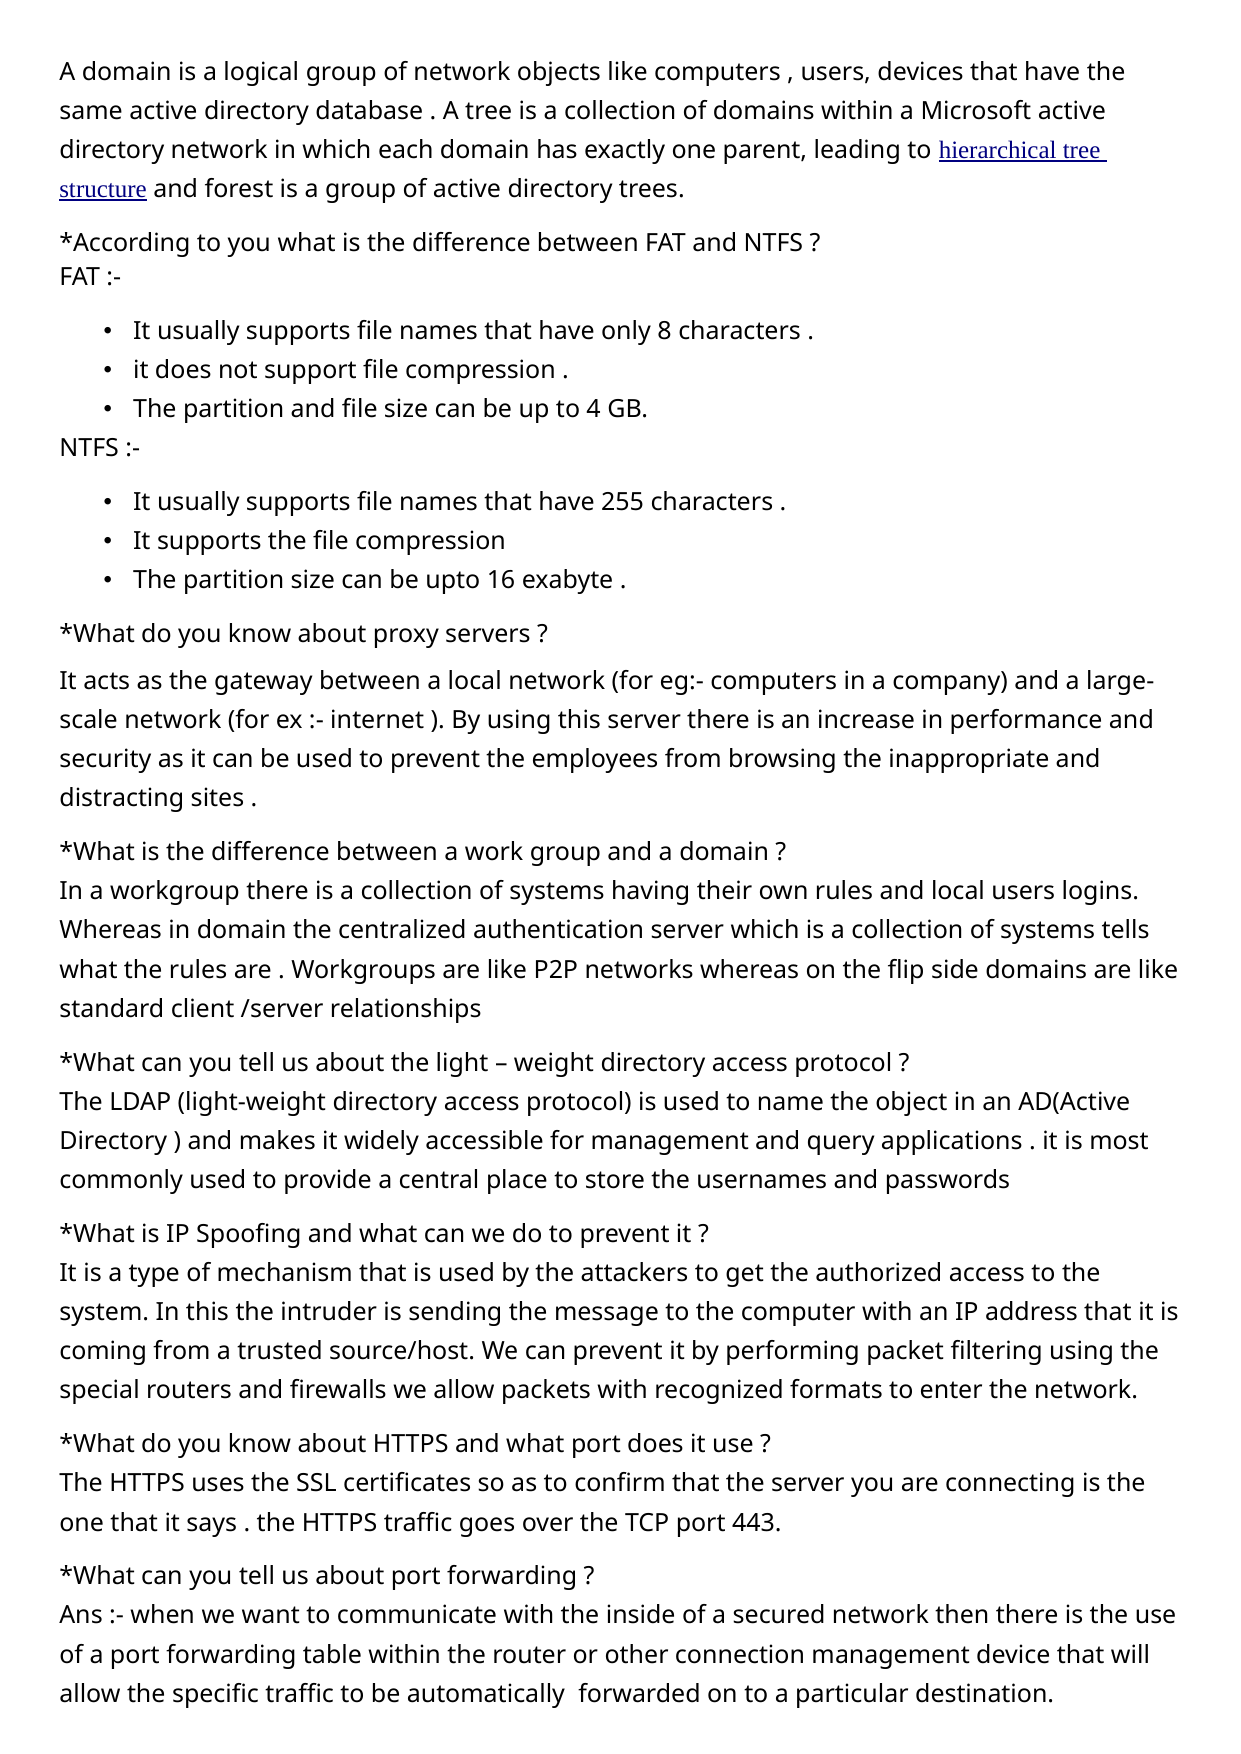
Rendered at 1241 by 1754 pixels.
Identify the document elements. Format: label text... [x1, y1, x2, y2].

list It usually supports file names that have 255 characters . [103, 484, 1184, 518]
text *What do you know about HTTPS and what port does it use ? The HTTPS uses the SSL certificates so as to confirm that the server you are connecting is the one that it says . the HTTPS traffic goes over the TCP port 443. [59, 1426, 1184, 1538]
list The partition size can be upto 16 exabyte . [103, 562, 1184, 596]
subtitle *What do you know about proxy servers ? [59, 616, 1184, 650]
text *What can you tell us about the light – weight directory access protocol ? The LDAP (light-weight directory access protocol) is used to name the object in an AD(Active Directory ) and makes it widely accessible for management and query applications . it is most commonly used to provide a central place to store the usernames and passwords [59, 1044, 1184, 1196]
text *According to you what is the difference between FAT and NTFS ? [59, 225, 1184, 259]
text It acts as the gateway between a local network (for eg:- computers in a company) and a large-scale network (for ex :- internet ). By using this server there is an increase in performance and security as it can be used to prevent the employees from browsing the inappropriate and distracting sites . [59, 662, 1184, 814]
text *What is the difference between a work group and a domain ? In a workgroup there is a collection of systems having their own rules and local users logins. Whereas in domain the centralized authentication server which is a collection of systems tells what the rules are . Workgroups are like P2P networks whereas on the flip side domains are like standard client /server relationships [59, 834, 1184, 1024]
list The partition and file size can be up to 4 GB. [103, 391, 1184, 425]
text FAT :- [59, 259, 1184, 293]
text A domain is a logical group of network objects like computers , users, devices that have the same active directory database . A tree is a collection of domains within a Microsoft active directory network in which each domain has exactly one parent, leading to hierarchical tree structure and forest is a group of active directory trees. [59, 53, 1184, 205]
list it does not support file compression . [103, 352, 1184, 386]
list It supports the file compression [103, 523, 1184, 557]
text NTFS :- [59, 430, 1184, 464]
list It usually supports file names that have only 8 characters . [103, 313, 1184, 347]
text *What can you tell us about port forwarding ? Ans :- when we want to communicate with the inside of a secured network then there is the use of a port forwarding table within the router or other connection management device that will allow the specific traffic to be automatically forwarded on to a particular destination. [59, 1558, 1184, 1709]
text *What is IP Spoofing and what can we do to prevent it ? It is a type of mechanism that is used by the attackers to get the authorized access to the system. In this the intruder is sending the message to the computer with an IP address that it is coming from a trusted source/host. We can prevent it by performing packet filtering using the special routers and firewalls we allow packets with recognized formats to enter the network. [59, 1215, 1184, 1406]
